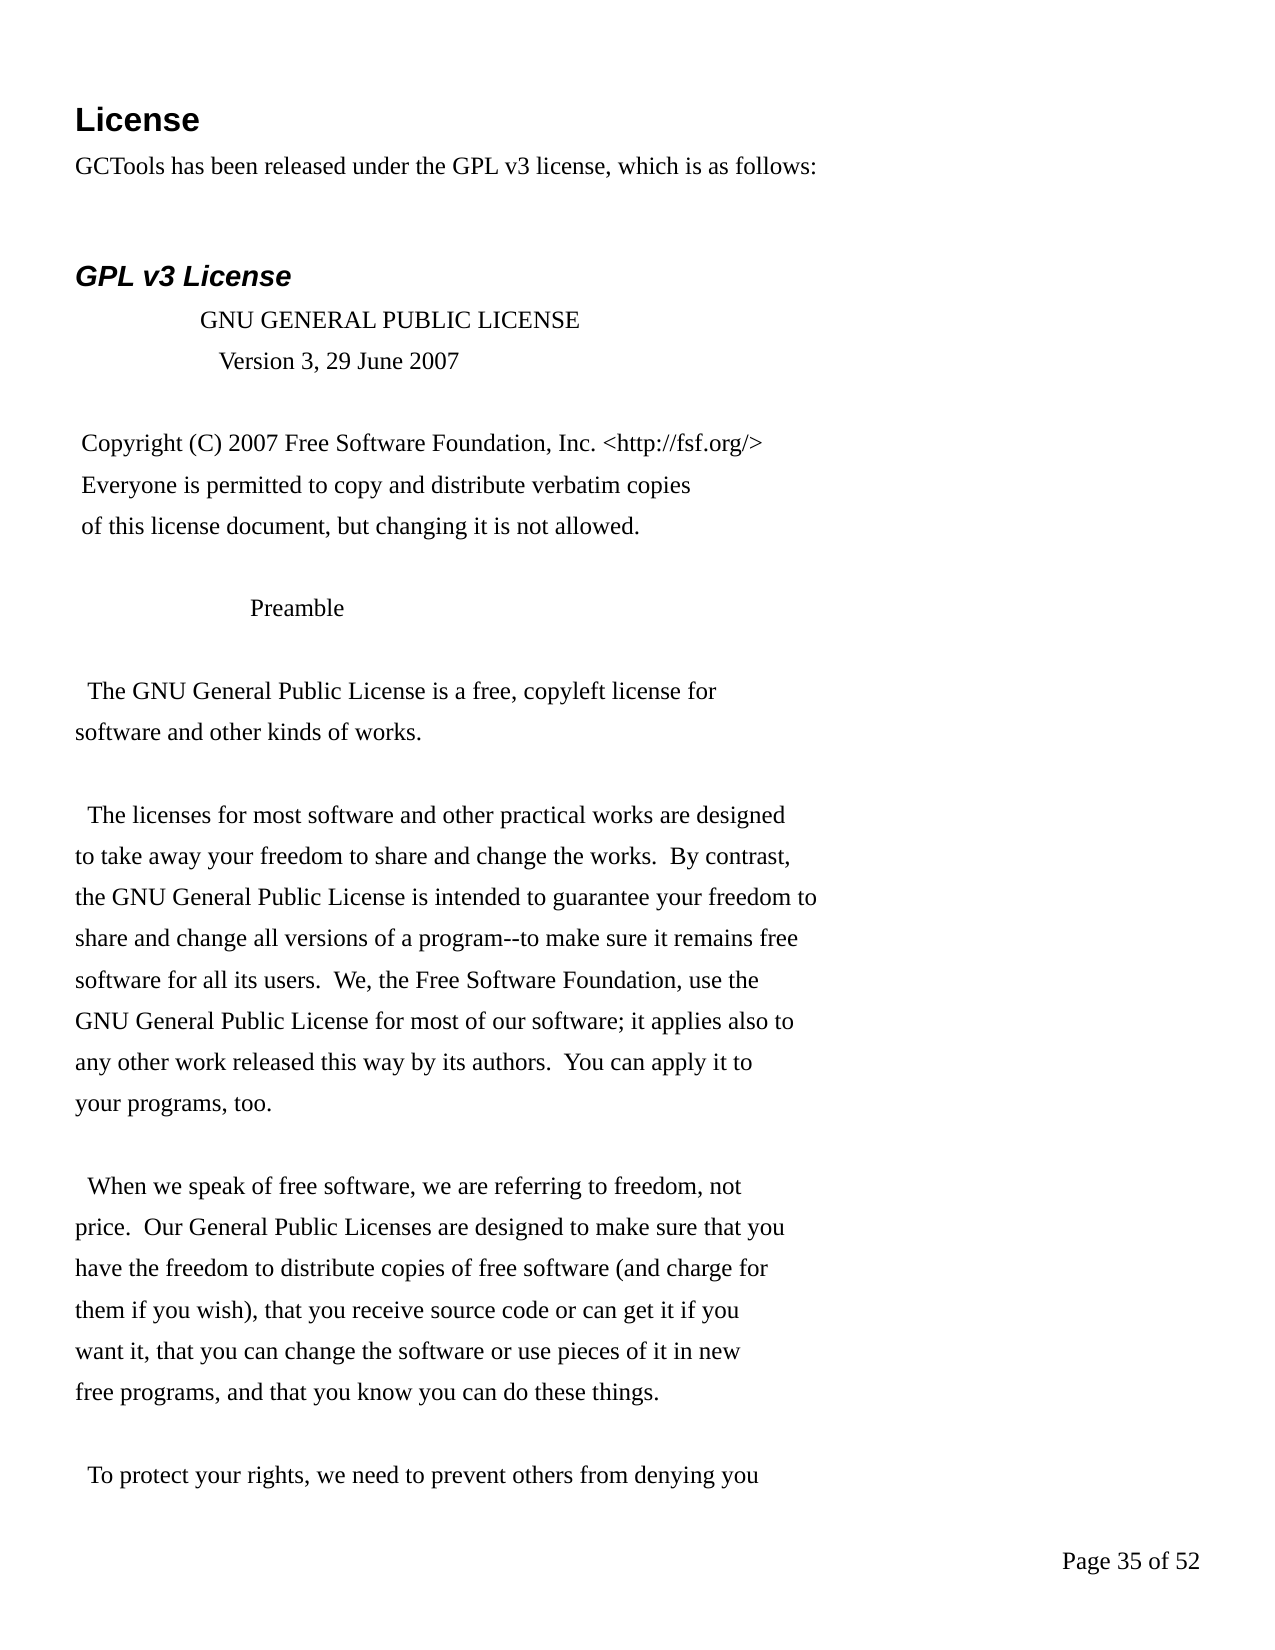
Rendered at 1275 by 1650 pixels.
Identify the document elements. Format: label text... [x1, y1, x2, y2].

text software and other kinds of works. [75, 717, 1200, 746]
text software for all its users. We, the Free Software Foundation, use the [75, 965, 1200, 993]
text GCTools has been released under the GPL v3 license, which is as follows: [75, 151, 1200, 180]
text price. Our General Public Licenses are designed to make sure that you [75, 1212, 1200, 1241]
text any other work released this way by its authors. You can apply it to [75, 1047, 1200, 1076]
text Copyright (C) 2007 Free Software Foundation, Inc. <http://fsf.org/> [75, 428, 1200, 457]
text Preamble [75, 593, 1200, 622]
subtitle GPL v3 License [75, 259, 1200, 292]
text free programs, and that you know you can do these things. [75, 1377, 1200, 1406]
text of this license document, but changing it is not allowed. [75, 511, 1200, 540]
text the GNU General Public License is intended to guarantee your freedom to [75, 882, 1200, 911]
text your programs, too. [75, 1088, 1200, 1117]
text have the freedom to distribute copies of free software (and charge for [75, 1253, 1200, 1282]
subtitle License [75, 100, 1200, 139]
text want it, that you can change the software or use pieces of it in new [75, 1336, 1200, 1365]
text GNU GENERAL PUBLIC LICENSE [75, 305, 1200, 333]
text them if you wish), that you receive source code or can get it if you [75, 1295, 1200, 1323]
text GNU General Public License for most of our software; it applies also to [75, 1006, 1200, 1035]
text To protect your rights, we need to prevent others from denying you [75, 1460, 1200, 1488]
text share and change all versions of a program--to make sure it remains free [75, 923, 1200, 952]
text When we speak of free software, we are referring to freedom, not [75, 1171, 1200, 1200]
text The GNU General Public License is a free, copyleft license for [75, 676, 1200, 705]
text The licenses for most software and other practical works are designed [75, 800, 1200, 828]
text Version 3, 29 June 2007 [75, 346, 1200, 375]
text to take away your freedom to share and change the works. By contrast, [75, 841, 1200, 870]
text Everyone is permitted to copy and distribute verbatim copies [75, 470, 1200, 498]
